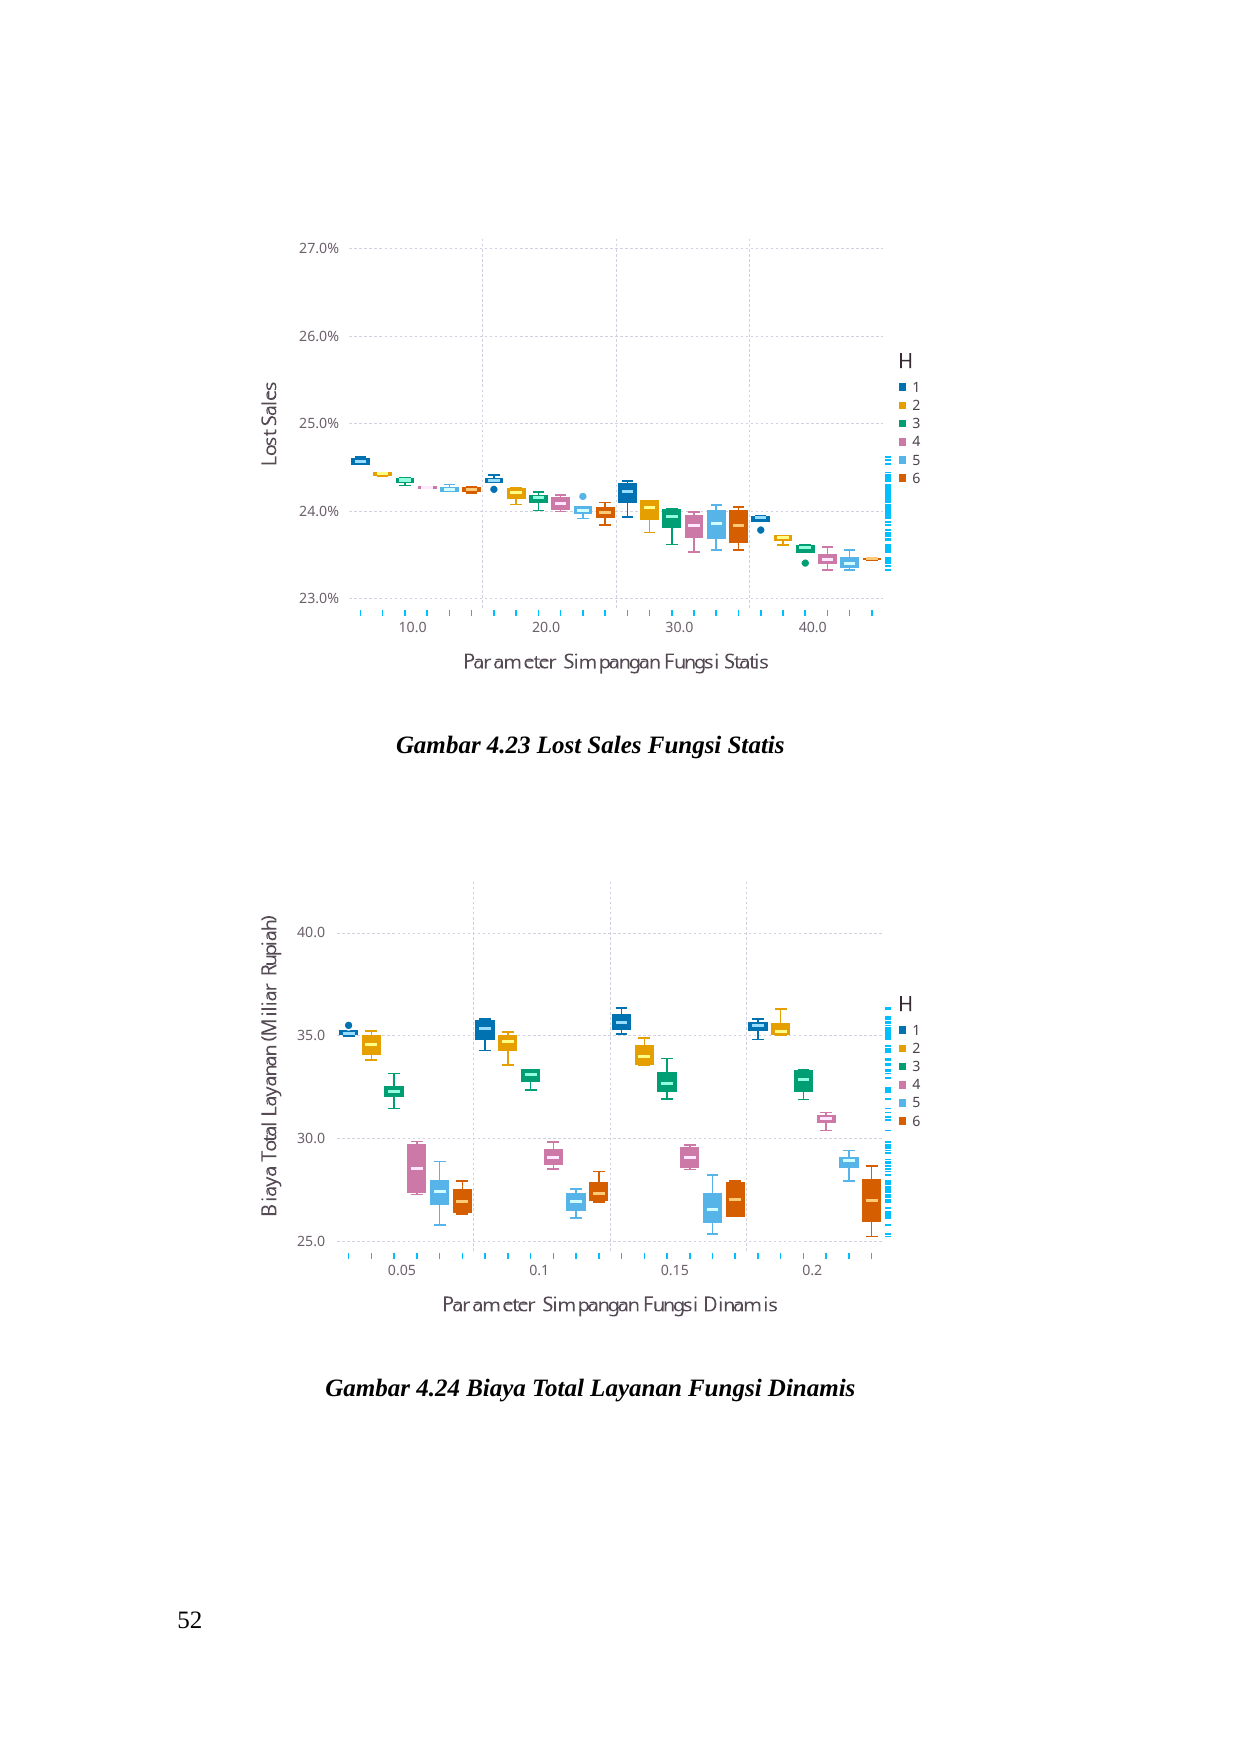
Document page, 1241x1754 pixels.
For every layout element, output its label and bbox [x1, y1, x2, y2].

table_cell [177, 820, 1003, 1463]
table_cell [177, 177, 1003, 820]
